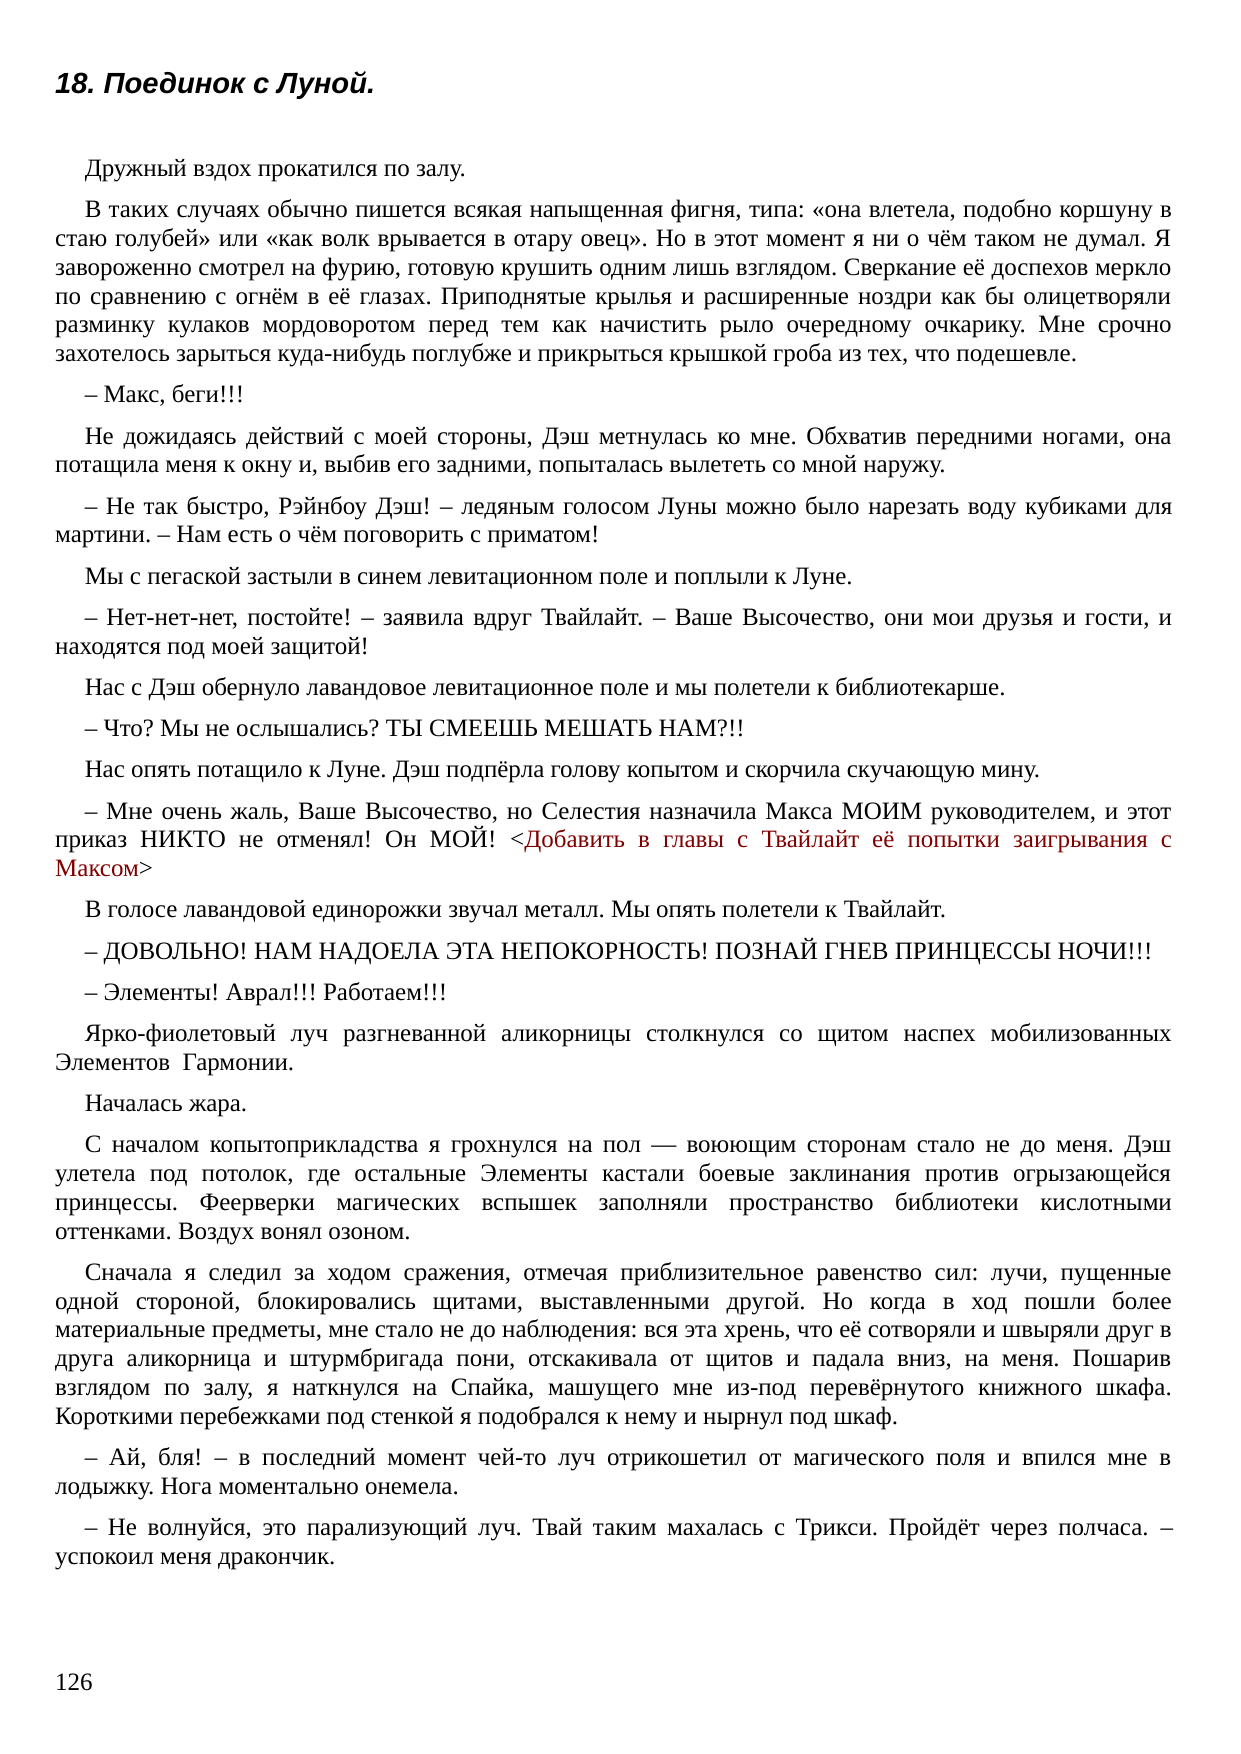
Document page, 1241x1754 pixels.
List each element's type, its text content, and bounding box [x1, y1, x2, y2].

text В голосе лавандовой единорожки звучал металл. Мы опять полетели к Твайлайт. [55, 894, 1173, 923]
subtitle 18. Поединок с Луной. [55, 66, 1173, 99]
text – ДОВОЛЬНО! НАМ НАДОЕЛА ЭТА НЕПОКОРНОСТЬ! ПОЗНАЙ ГНЕВ ПРИНЦЕССЫ НОЧИ!!! [55, 936, 1173, 964]
text С началом копытоприкладства я грохнулся на пол — воюющим сторонам стало не до меня. Дэш улетела под потолок, где остальные Элементы кастали боевые заклинания против огрызающейся принцессы. Феерверки магических вспышек заполняли пространство библиотеки кислотными оттенками. Воздух вонял озоном. [55, 1129, 1173, 1244]
text В таких случаях обычно пишется всякая напыщенная фигня, типа: «она влетела, подобно коршуну в стаю голубей» или «как волк врывается в отару овец». Но в этот момент я ни о чём таком не думал. Я завороженно смотрел на фурию, готовую крушить одним лишь взглядом. Сверкание её доспехов меркло по сравнению с огнём в её глазах. Приподнятые крылья и расширенные ноздри как бы олицетворяли разминку кулаков мордоворотом перед тем как начистить рыло очередному очкарику. Мне срочно захотелось зарыться куда-нибудь поглубже и прикрыться крышкой гроба из тех, что подешевле. [55, 194, 1173, 367]
text – Что? Мы не ослышались? ТЫ СМЕЕШЬ МЕШАТЬ НАМ?!! [55, 713, 1173, 742]
text Дружный вздох прокатился по залу. [55, 153, 1173, 182]
text – Не так быстро, Рэйнбоу Дэш! – ледяным голосом Луны можно было нарезать воду кубиками для мартини. – Нам есть о чём поговорить с приматом! [55, 491, 1173, 548]
text – Нет-нет-нет, постойте! – заявила вдруг Твайлайт. – Ваше Высочество, они мои друзья и гости, и находятся под моей защитой! [55, 602, 1173, 659]
text Нас опять потащило к Луне. Дэш подпёрла голову копытом и скорчила скучающую мину. [55, 754, 1173, 783]
text – Макс, беги!!! [55, 379, 1173, 408]
text – Мне очень жаль, Ваше Высочество, но Селестия назначила Макса МОИМ руководителем, и этот приказ НИКТО не отменял! Он МОЙ! <Добавить в главы с Твайлайт её попытки заигрывания с Максом> [55, 796, 1173, 882]
text – Не волнуйся, это парализующий луч. Твай таким махалась с Трикси. Пройдёт через полчаса. – успокоил меня дракончик. [55, 1512, 1173, 1569]
text Мы с пегаской застыли в синем левитационном поле и поплыли к Луне. [55, 561, 1173, 589]
text Не дожидаясь действий с моей стороны, Дэш метнулась ко мне. Обхватив передними ногами, она потащила меня к окну и, выбив его задними, попыталась вылететь со мной наружу. [55, 421, 1173, 478]
text – Ай, бля! – в последний момент чей-то луч отрикошетил от магического поля и впился мне в лодыжку. Нога моментально онемела. [55, 1442, 1173, 1499]
text Сначала я следил за ходом сражения, отмечая приблизительное равенство сил: лучи, пущенные одной стороной, блокировались щитами, выставленными другой. Но когда в ход пошли более материальные предметы, мне стало не до наблюдения: вся эта хрень, что её сотворяли и швыряли друг в друга аликорница и штурмбригада пони, отскакивала от щитов и падала вниз, на меня. Пошарив взглядом по залу, я наткнулся на Спайка, машущего мне из-под перевёрнутого книжного шкафа. Короткими перебежками под стенкой я подобрался к нему и нырнул под шкаф. [55, 1257, 1173, 1429]
text – Элементы! Аврал!!! Работаем!!! [55, 977, 1173, 1006]
text Началась жара. [55, 1088, 1173, 1117]
text Нас с Дэш обернуло лавандовое левитационное поле и мы полетели к библиотекарше. [55, 672, 1173, 701]
text Ярко-фиолетовый луч разгневанной аликорницы столкнулся со щитом наспех мобилизованных Элементов Гармонии. [55, 1018, 1173, 1076]
